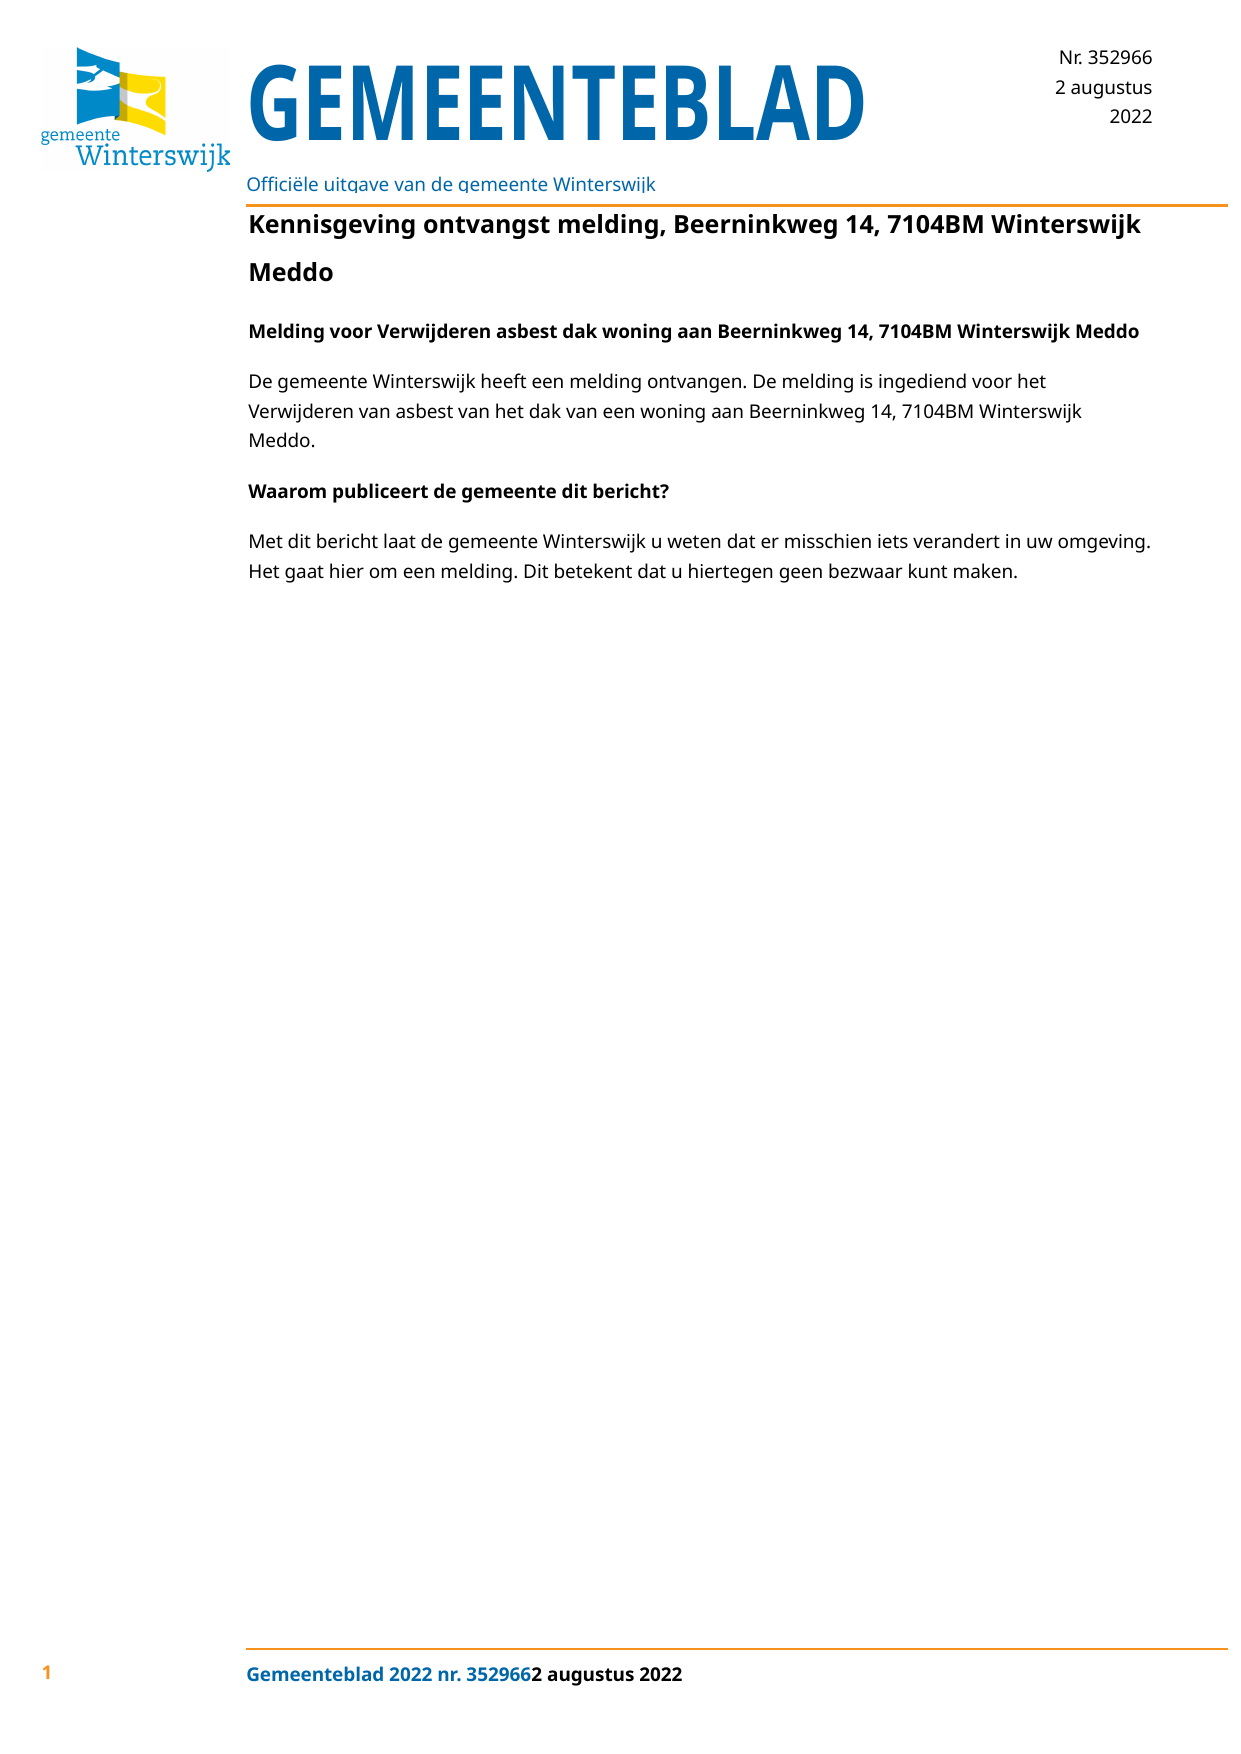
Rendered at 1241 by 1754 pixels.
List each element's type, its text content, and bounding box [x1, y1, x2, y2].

text Met dit bericht laat de gemeente Winterswijk u weten dat er misschien iets verandert in uw omgeving. Het gaat hier om een melding. Dit betekent dat u hiertegen geen bezwaar kunt maken. [248, 528, 1152, 584]
text De gemeente Winterswijk heeft een melding ontvangen. De melding is ingediend voor het Verwijderen van asbest van het dak van een woning aan Beerninkweg 14, 7104BM Winterswijk Meddo. [248, 368, 1152, 453]
text Kennisgeving ontvangst melding, Beerninkweg 14, 7104BM Winterswijk Meddo [248, 207, 1152, 288]
text Waarom publiceert de gemeente dit bericht? [248, 478, 1152, 504]
picture [225, 153, 231, 162]
text Melding voor Verwijderen asbest dak woning aan Beerninkweg 14, 7104BM Winterswijk Meddo [248, 318, 1152, 344]
picture [41, 47, 231, 172]
